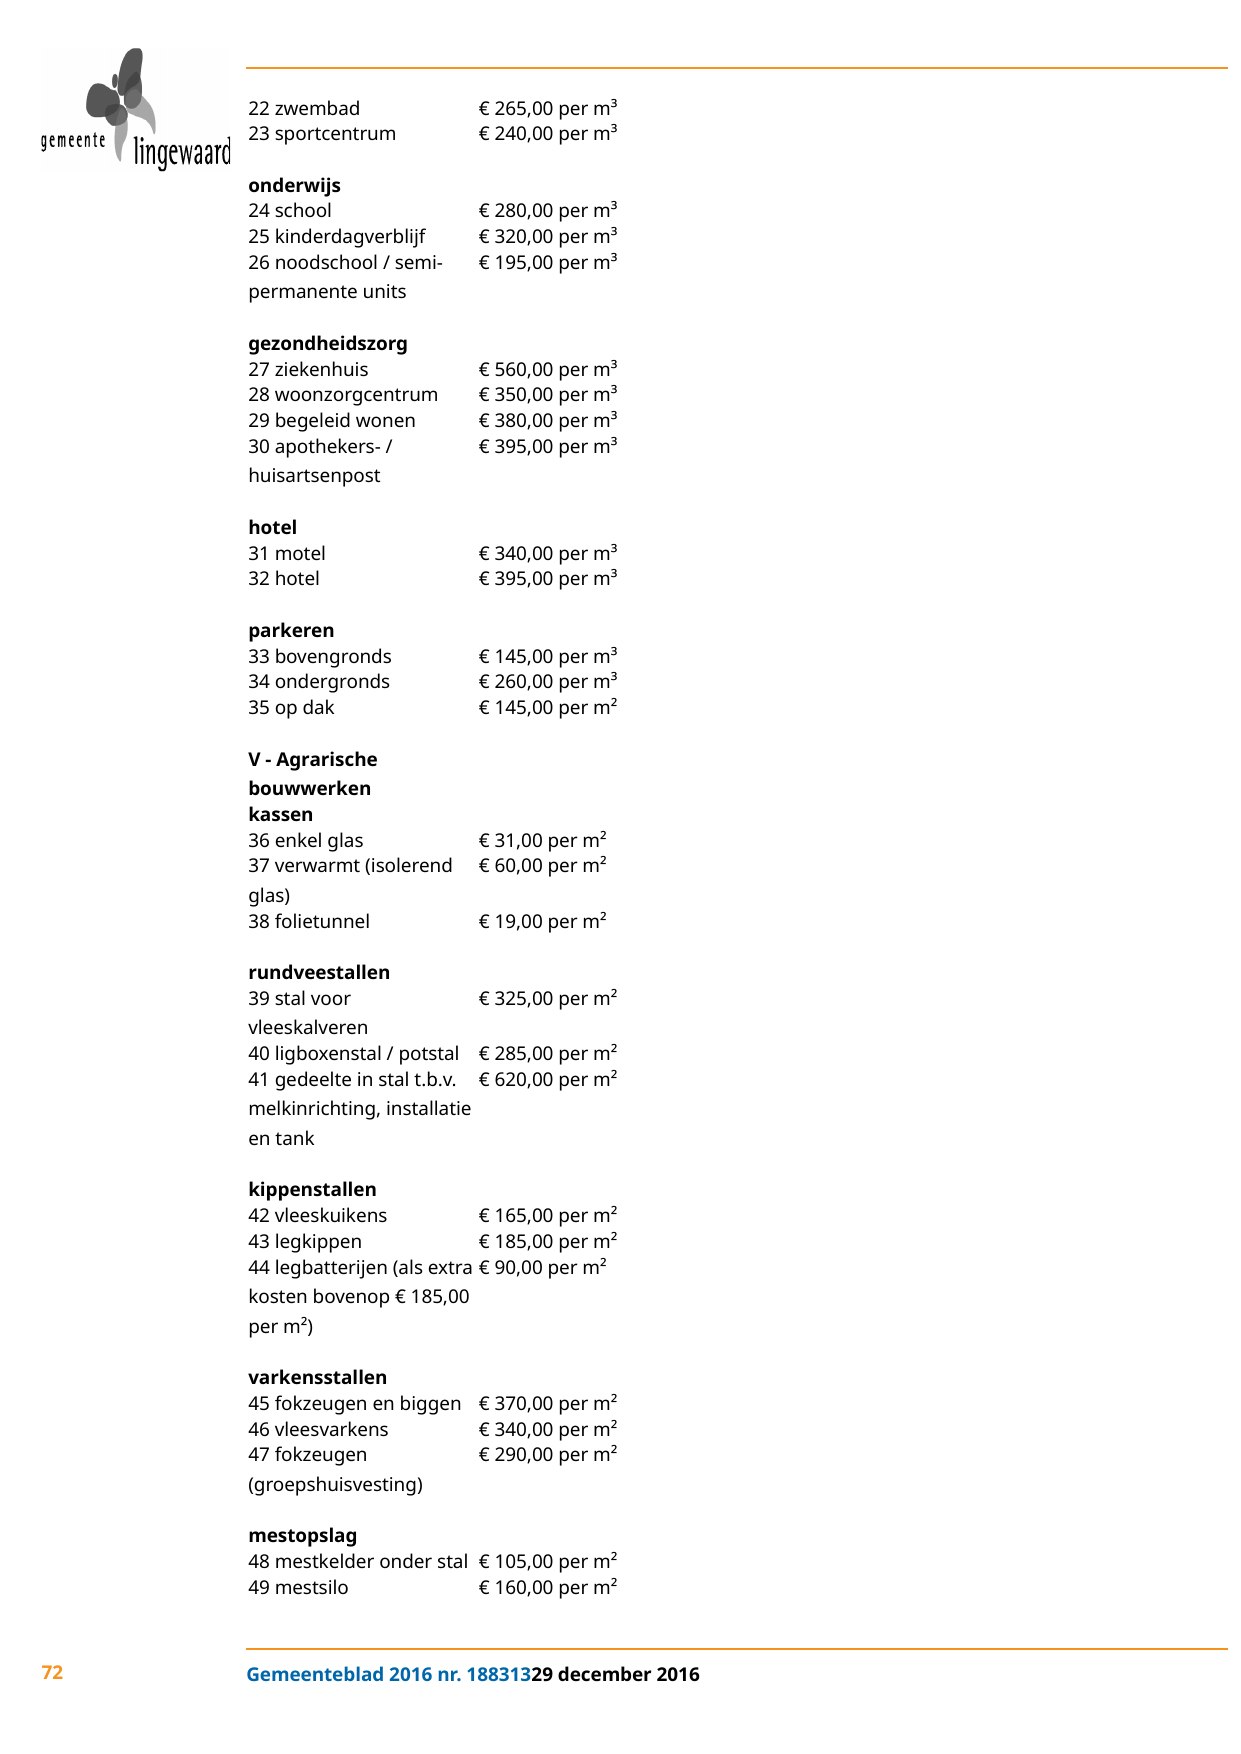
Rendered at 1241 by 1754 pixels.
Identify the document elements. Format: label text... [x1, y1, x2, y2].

table_cell [700, 591, 926, 617]
table_cell 33 bovengronds [248, 643, 474, 668]
table_cell 30 apothekers- / huisartsenpost [248, 433, 474, 488]
table_cell 24 school [248, 198, 474, 223]
table_cell V - Agrarische bouwwerken [248, 746, 474, 801]
table_cell 32 hotel [248, 566, 474, 591]
table_cell [926, 720, 1152, 746]
table_cell [474, 1497, 700, 1523]
table_cell 25 kinderdagverblijf [248, 224, 474, 249]
table_cell varkensstallen [248, 1365, 474, 1390]
table_cell parkeren [248, 617, 474, 643]
table_cell 35 op dak [248, 694, 474, 720]
table_cell [700, 1497, 926, 1523]
table_cell [474, 720, 700, 746]
table_cell 48 mestkelder onder stal [248, 1549, 474, 1574]
table_cell 34 ondergronds [248, 669, 474, 694]
table_cell 31 motel [248, 540, 474, 566]
table_cell [700, 146, 926, 172]
table_cell € 320,00 per m³ [474, 224, 700, 249]
table_cell € 240,00 per m³ [474, 121, 700, 146]
table_cell 27 ziekenhuis [248, 356, 474, 382]
table_cell [474, 172, 700, 198]
table_cell hotel [248, 514, 474, 540]
table_cell € 145,00 per m³ [474, 643, 700, 668]
table_cell € 350,00 per m³ [474, 382, 700, 407]
table_cell mestopslag [248, 1523, 474, 1548]
table_cell rundveestallen [248, 959, 474, 985]
table_cell € 260,00 per m³ [474, 669, 700, 694]
picture [41, 47, 231, 172]
table_cell [474, 801, 700, 827]
table_cell [474, 1177, 700, 1202]
table_cell [474, 1339, 700, 1364]
table_cell 37 verwarmt (isolerend glas) [248, 853, 474, 908]
table_cell 36 enkel glas [248, 827, 474, 852]
table_cell [700, 1177, 926, 1202]
table_cell [248, 934, 474, 959]
table_cell [248, 591, 474, 617]
table_cell € 90,00 per m² [474, 1254, 700, 1339]
table_cell 39 stal voor vleeskalveren [248, 985, 474, 1040]
table_cell [474, 746, 700, 801]
table_cell € 560,00 per m³ [474, 356, 700, 382]
table_cell € 285,00 per m² [474, 1040, 700, 1066]
table_cell 29 begeleid wonen [248, 408, 474, 433]
table_cell [700, 305, 926, 330]
table_cell € 195,00 per m³ [474, 249, 700, 304]
table_cell 44 legbatterijen (als extra kosten bovenop € 185,00 per m²) [248, 1254, 474, 1339]
table_cell € 380,00 per m³ [474, 408, 700, 433]
table_cell 26 noodschool / semi-permanente units [248, 249, 474, 304]
table_cell € 31,00 per m² [474, 827, 700, 852]
table_cell [700, 801, 926, 827]
table_cell € 370,00 per m² [474, 1390, 700, 1416]
table_cell 47 fokzeugen (groepshuisvesting) [248, 1442, 474, 1497]
table_cell [474, 934, 700, 959]
table_cell kippenstallen [248, 1177, 474, 1202]
table_cell € 265,00 per m³ [474, 95, 700, 121]
table_cell kassen [248, 801, 474, 827]
table_cell onderwijs [248, 172, 474, 198]
table_cell € 105,00 per m² [474, 1549, 700, 1574]
table_cell 45 fokzeugen en biggen [248, 1390, 474, 1416]
table_cell 28 woonzorgcentrum [248, 382, 474, 407]
table_cell € 395,00 per m³ [474, 566, 700, 591]
table_cell [700, 1151, 926, 1177]
table_cell [248, 1497, 474, 1523]
table_cell [700, 489, 926, 514]
table_cell [474, 617, 700, 643]
table_cell [700, 720, 926, 746]
table_cell [474, 330, 700, 356]
table_cell € 620,00 per m² [474, 1066, 700, 1151]
table_cell [474, 1365, 700, 1390]
table_cell 46 vleesvarkens [248, 1416, 474, 1442]
table_cell [700, 617, 926, 643]
table_cell € 185,00 per m² [474, 1228, 700, 1254]
table_cell 40 ligboxenstal / potstal [248, 1040, 474, 1066]
table_cell [248, 489, 474, 514]
table_cell 43 legkippen [248, 1228, 474, 1254]
table_cell [700, 172, 926, 198]
table_cell gezondheidszorg [248, 330, 474, 356]
table_cell € 60,00 per m² [474, 853, 700, 908]
table_cell € 145,00 per m² [474, 694, 700, 720]
table_cell € 160,00 per m² [474, 1574, 700, 1600]
table_cell 23 sportcentrum [248, 121, 474, 146]
table_cell [248, 720, 474, 746]
table_cell [248, 1339, 474, 1364]
table_cell 41 gedeelte in stal t.b.v. melkinrichting, installatie en tank [248, 1066, 474, 1151]
table_cell € 340,00 per m³ [474, 540, 700, 566]
table_cell [474, 959, 700, 985]
table_cell [248, 146, 474, 172]
table_cell € 290,00 per m² [474, 1442, 700, 1497]
table_cell [474, 489, 700, 514]
table_cell 49 mestsilo [248, 1574, 474, 1600]
table_cell € 340,00 per m² [474, 1416, 700, 1442]
table_cell 42 vleeskuikens [248, 1203, 474, 1228]
table_cell 22 zwembad [248, 95, 474, 121]
table_cell [700, 514, 926, 540]
table_cell [474, 1151, 700, 1177]
table_cell [700, 1339, 926, 1364]
table_cell [248, 1151, 474, 1177]
table_cell € 395,00 per m³ [474, 433, 700, 488]
table_cell [248, 305, 474, 330]
table_cell [474, 1523, 700, 1548]
table_cell [474, 305, 700, 330]
table_cell [474, 514, 700, 540]
table_cell 38 folietunnel [248, 908, 474, 933]
table_cell € 165,00 per m² [474, 1203, 700, 1228]
table_cell € 19,00 per m² [474, 908, 700, 933]
table_cell [700, 934, 926, 959]
table_cell [474, 146, 700, 172]
table_cell € 325,00 per m² [474, 985, 700, 1040]
table_cell € 280,00 per m³ [474, 198, 700, 223]
table_cell [474, 591, 700, 617]
